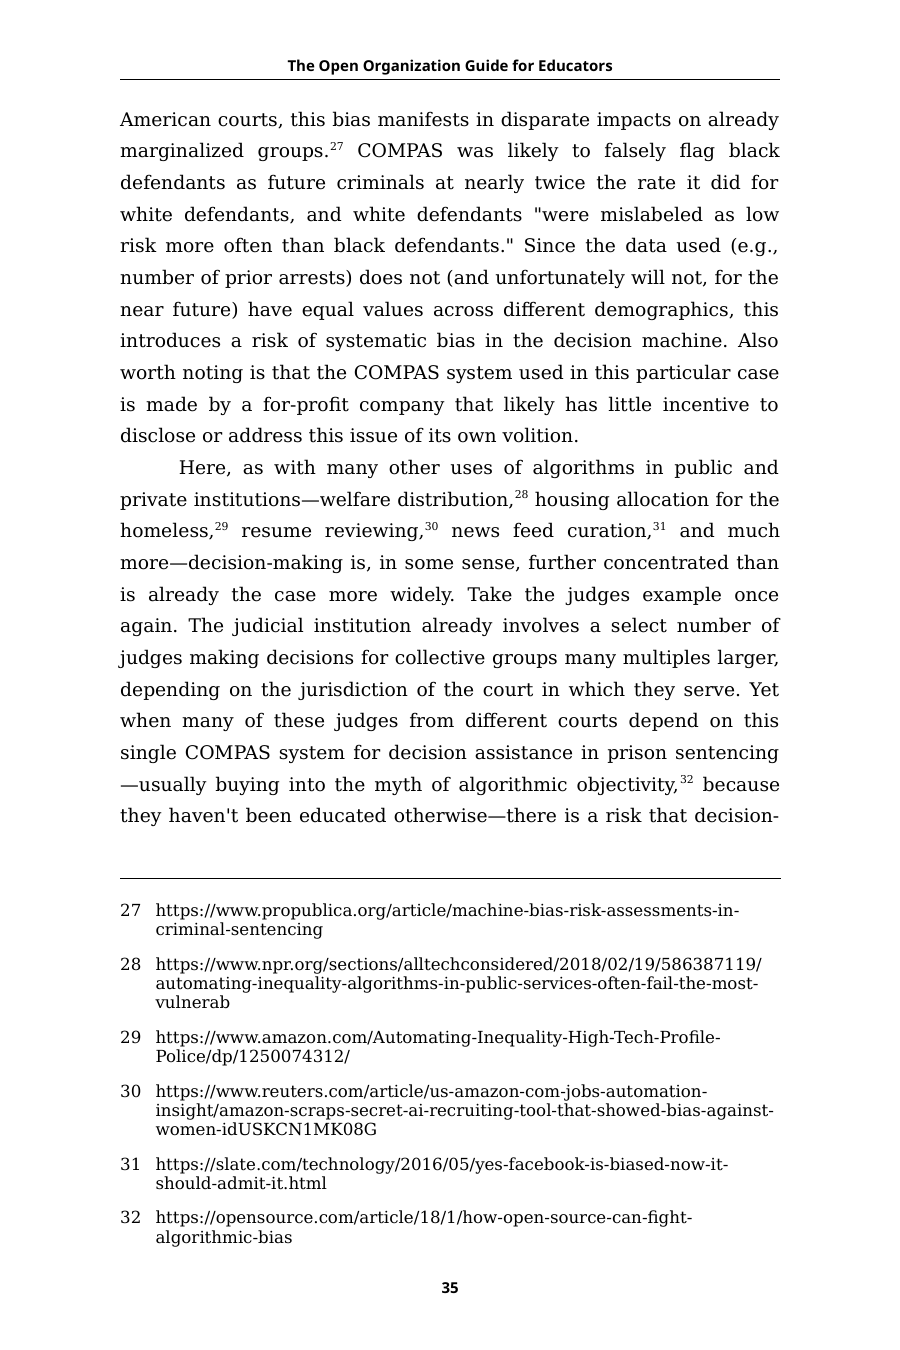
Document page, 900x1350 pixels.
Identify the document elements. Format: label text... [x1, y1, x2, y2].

text American courts, this bias manifests in disparate impacts on already marginalized groups. COMPAS was likely to falsely flag black defendants as future criminals at nearly twice the rate it did for white defendants, and white defendants "were mislabeled as low risk more often than black defendants." Since the data used (e.g., number of prior arrests) does not (and unfortunately will not, for the near future) have equal values across different demographics, this introduces a risk of systematic bias in the decision machine. Also worth noting is that the COMPAS system used in this particular case is made by a for-profit company that likely has little incentive to disclose or address this issue of its own volition. [120, 109, 780, 447]
text https://www.npr.org/sections/alltechconsidered/2018/02/19/586387119/automating-inequality-algorithms-in-public-services-often-fail-the-most-vulnerab [120, 954, 780, 1013]
text https://www.reuters.com/article/us-amazon-com-jobs-automation-insight/amazon-scraps-secret-ai-recruiting-tool-that-showed-bias-against-women-idUSKCN1MK08G [120, 1081, 780, 1139]
text https://www.propublica.org/article/machine-bias-risk-assessments-in-criminal-sentencing [120, 901, 780, 939]
text Here, as with many other uses of algorithms in public and private institutions—welfare distribution, housing allocation for the homeless, resume reviewing, news feed curation, and much more—decision-making is, in some sense, further concentrated than is already the case more widely. Take the judges example once again. The judicial institution already involves a select number of judges making decisions for collective groups many multiples larger, depending on the jurisdiction of the court in which they serve. Yet when many of these judges from different courts depend on this single COMPAS system for decision assistance in prison sentencing—usually buying into the myth of algorithmic objectivity, because they haven't been educated otherwise—there is a risk that decision- [120, 457, 780, 827]
text https://slate.com/technology/2016/05/yes-facebook-is-biased-now-it-should-admit-it.html [120, 1154, 780, 1193]
text https://opensource.com/article/18/1/how-open-source-can-fight-algorithmic-bias [120, 1208, 780, 1247]
text https://www.amazon.com/Automating-Inequality-High-Tech-Profile-Police/dp/1250074312/ [120, 1028, 780, 1066]
